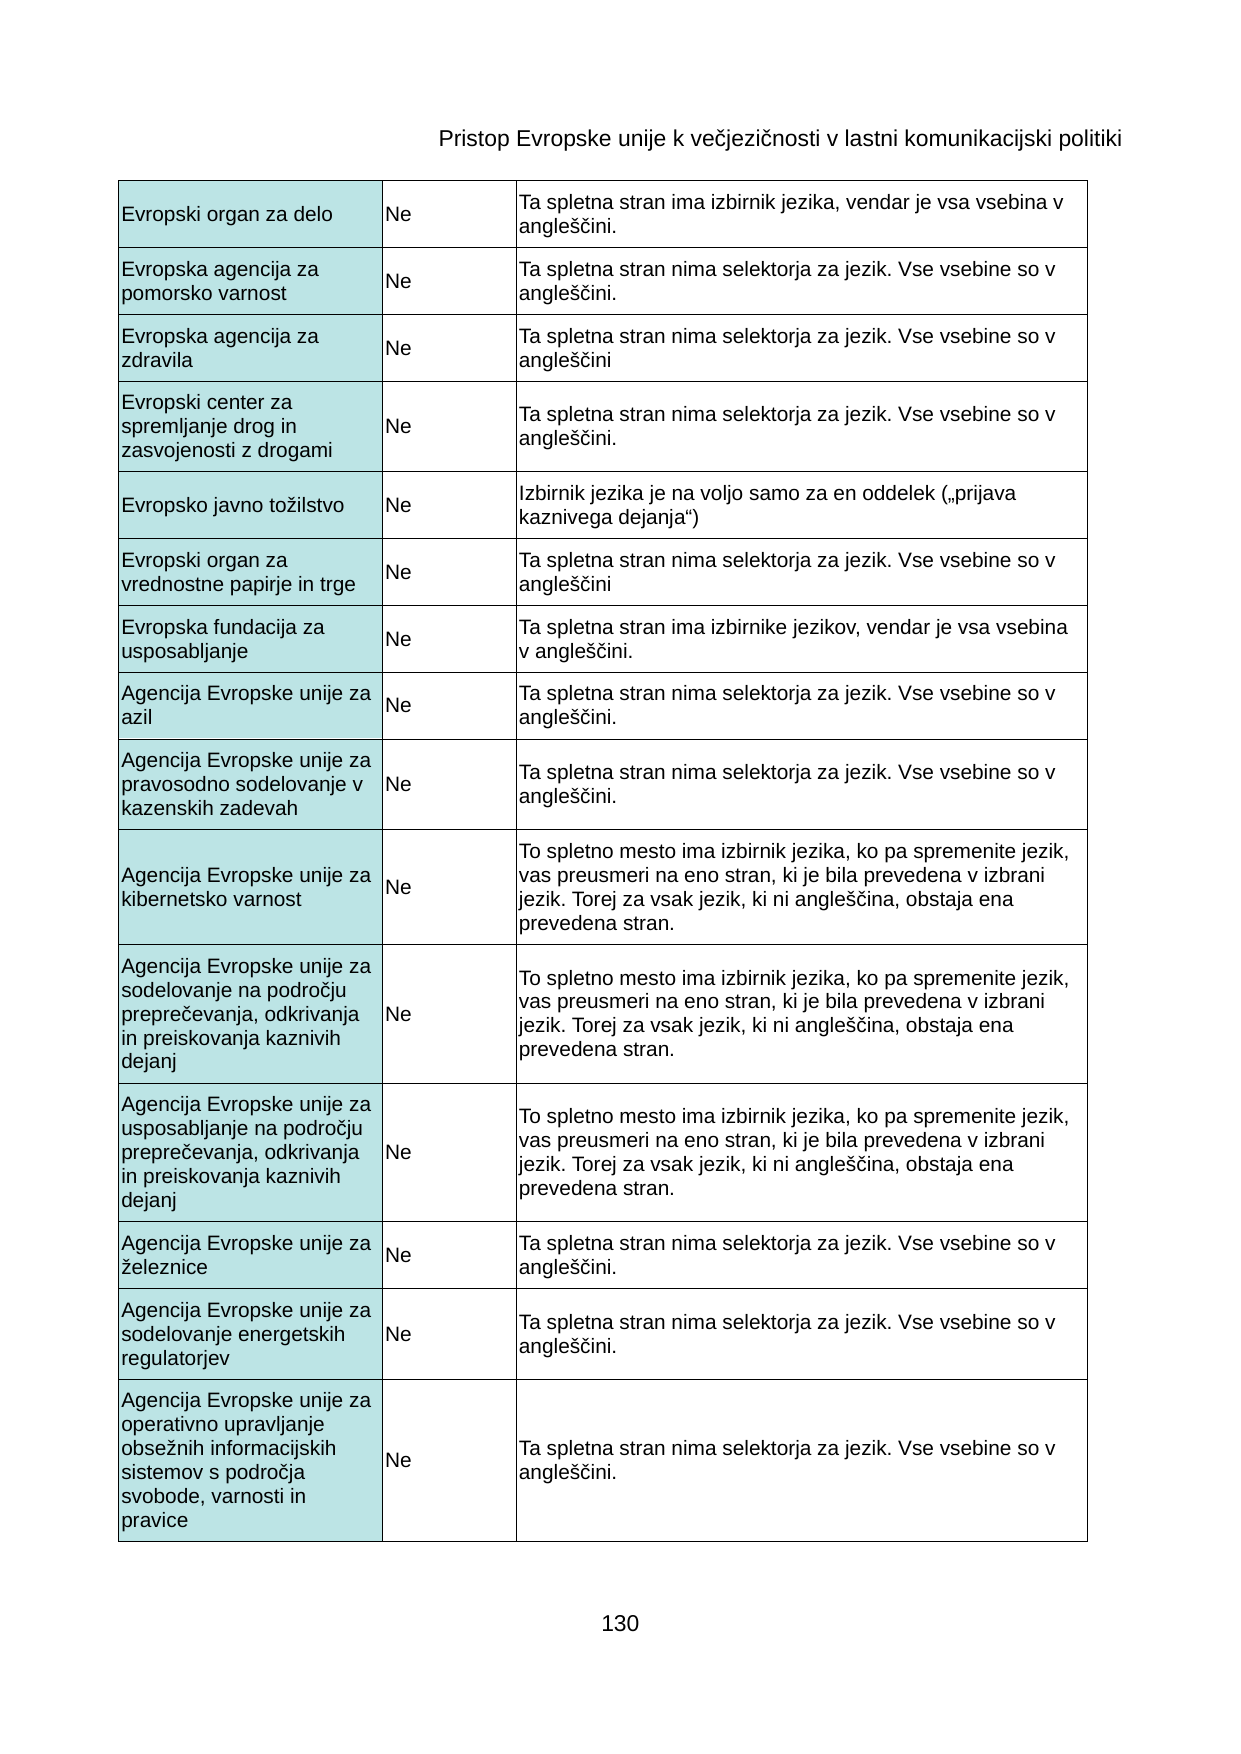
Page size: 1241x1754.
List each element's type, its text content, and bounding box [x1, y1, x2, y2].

table_cell Agencija Evropske unije za operativno upravljanje obsežnih informacijskih sistemov s področja svobode, varnosti in pravice [119, 1380, 382, 1541]
table_cell Agencija Evropske unije za usposabljanje na področju preprečevanja, odkrivanja in preiskovanja kaznivih dejanj [119, 1084, 382, 1221]
table_cell Ne [383, 740, 516, 829]
table_cell Ta spletna stran nima selektorja za jezik. Vse vsebine so v angleščini. [517, 673, 1087, 738]
table_cell Agencija Evropske unije za azil [119, 673, 382, 738]
table_cell Evropski organ za delo [119, 181, 382, 247]
table_cell Ne [383, 248, 516, 314]
table_cell Ne [383, 539, 516, 605]
table_cell Ne [383, 472, 516, 538]
table_cell Evropska agencija za zdravila [119, 315, 382, 381]
table_cell Agencija Evropske unije za sodelovanje na področju preprečevanja, odkrivanja in preiskovanja kaznivih dejanj [119, 945, 382, 1083]
table_cell Ta spletna stran nima selektorja za jezik. Vse vsebine so v angleščini. [517, 1222, 1087, 1288]
table_cell To spletno mesto ima izbirnik jezika, ko pa spremenite jezik, vas preusmeri na eno stran, ki je bila prevedena v izbrani jezik. Torej za vsak jezik, ki ni angleščina, obstaja ena prevedena stran. [517, 945, 1087, 1083]
table_cell Ne [383, 673, 516, 738]
table_cell Izbirnik jezika je na voljo samo za en oddelek („prijava kaznivega dejanja“) [517, 472, 1087, 538]
table_cell Ne [383, 1380, 516, 1541]
table_cell Ne [383, 382, 516, 471]
table_cell To spletno mesto ima izbirnik jezika, ko pa spremenite jezik, vas preusmeri na eno stran, ki je bila prevedena v izbrani jezik. Torej za vsak jezik, ki ni angleščina, obstaja ena prevedena stran. [517, 830, 1087, 944]
table_cell Ne [383, 1289, 516, 1379]
table_cell Ne [383, 1084, 516, 1221]
table_cell Evropski center za spremljanje drog in zasvojenosti z drogami [119, 382, 382, 471]
table_cell Ta spletna stran nima selektorja za jezik. Vse vsebine so v angleščini [517, 539, 1087, 605]
table_cell Ta spletna stran nima selektorja za jezik. Vse vsebine so v angleščini. [517, 1380, 1087, 1541]
table_cell Ne [383, 830, 516, 944]
table_cell Ta spletna stran nima selektorja za jezik. Vse vsebine so v angleščini. [517, 740, 1087, 829]
table_cell Agencija Evropske unije za pravosodno sodelovanje v kazenskih zadevah [119, 740, 382, 829]
table_cell Ne [383, 606, 516, 672]
table_cell Agencija Evropske unije za železnice [119, 1222, 382, 1288]
table_cell Ta spletna stran ima izbirnike jezikov, vendar je vsa vsebina v angleščini. [517, 606, 1087, 672]
table_cell Evropska agencija za pomorsko varnost [119, 248, 382, 314]
table_cell Ta spletna stran nima selektorja za jezik. Vse vsebine so v angleščini. [517, 382, 1087, 471]
table_cell Agencija Evropske unije za sodelovanje energetskih regulatorjev [119, 1289, 382, 1379]
table_cell Ne [383, 1222, 516, 1288]
table_cell Ta spletna stran nima selektorja za jezik. Vse vsebine so v angleščini [517, 315, 1087, 381]
table_cell Agencija Evropske unije za kibernetsko varnost [119, 830, 382, 944]
table_cell Ne [383, 181, 516, 247]
table_cell Evropska fundacija za usposabljanje [119, 606, 382, 672]
table_cell Evropski organ za vrednostne papirje in trge [119, 539, 382, 605]
table_cell Ne [383, 315, 516, 381]
table_cell Evropsko javno tožilstvo [119, 472, 382, 538]
table_cell Ta spletna stran nima selektorja za jezik. Vse vsebine so v angleščini. [517, 248, 1087, 314]
table_cell To spletno mesto ima izbirnik jezika, ko pa spremenite jezik, vas preusmeri na eno stran, ki je bila prevedena v izbrani jezik. Torej za vsak jezik, ki ni angleščina, obstaja ena prevedena stran. [517, 1084, 1087, 1221]
table_cell Ne [383, 945, 516, 1083]
table_cell Ta spletna stran ima izbirnik jezika, vendar je vsa vsebina v angleščini. [517, 181, 1087, 247]
table_cell Ta spletna stran nima selektorja za jezik. Vse vsebine so v angleščini. [517, 1289, 1087, 1379]
